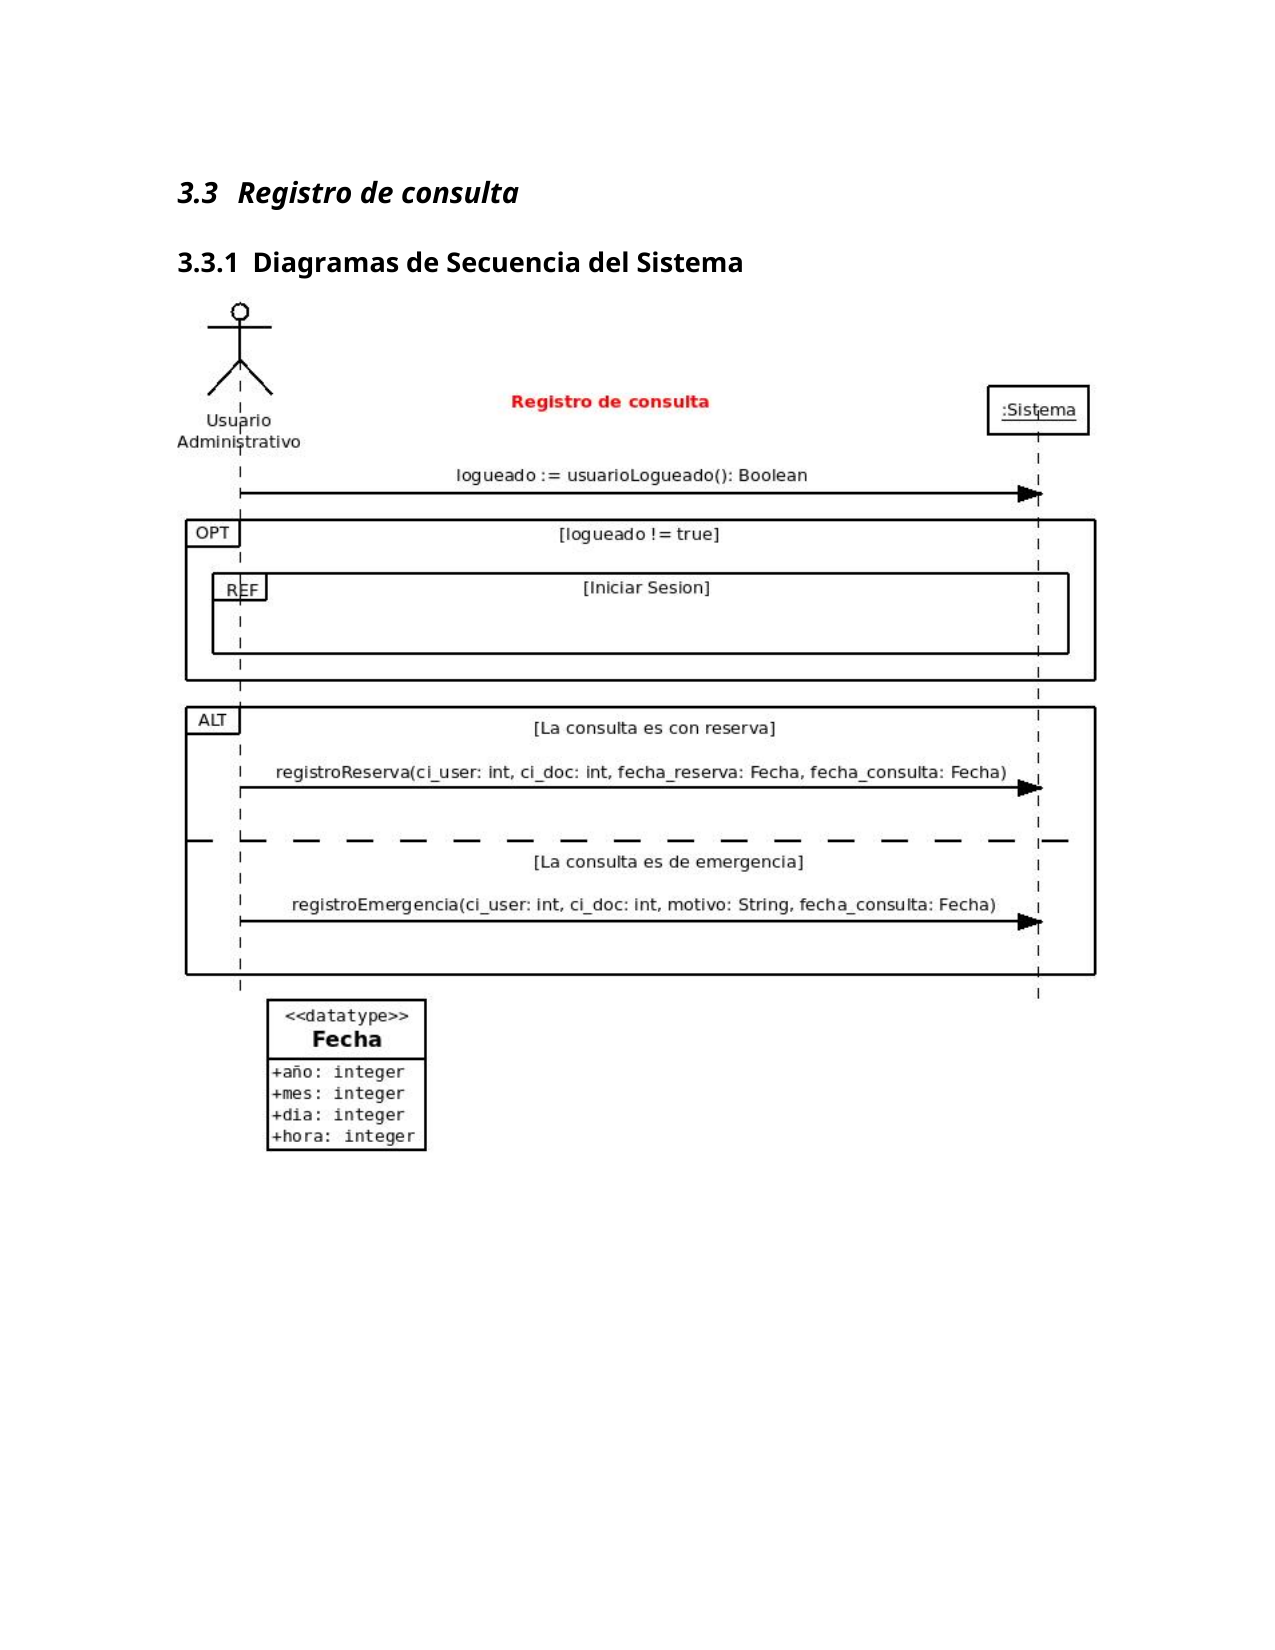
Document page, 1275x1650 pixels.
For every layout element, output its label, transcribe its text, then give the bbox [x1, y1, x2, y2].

subtitle Diagramas de Secuencia del Sistema [177, 244, 1098, 281]
picture [177, 286, 1098, 1154]
subtitle Registro de consulta [177, 173, 1098, 212]
